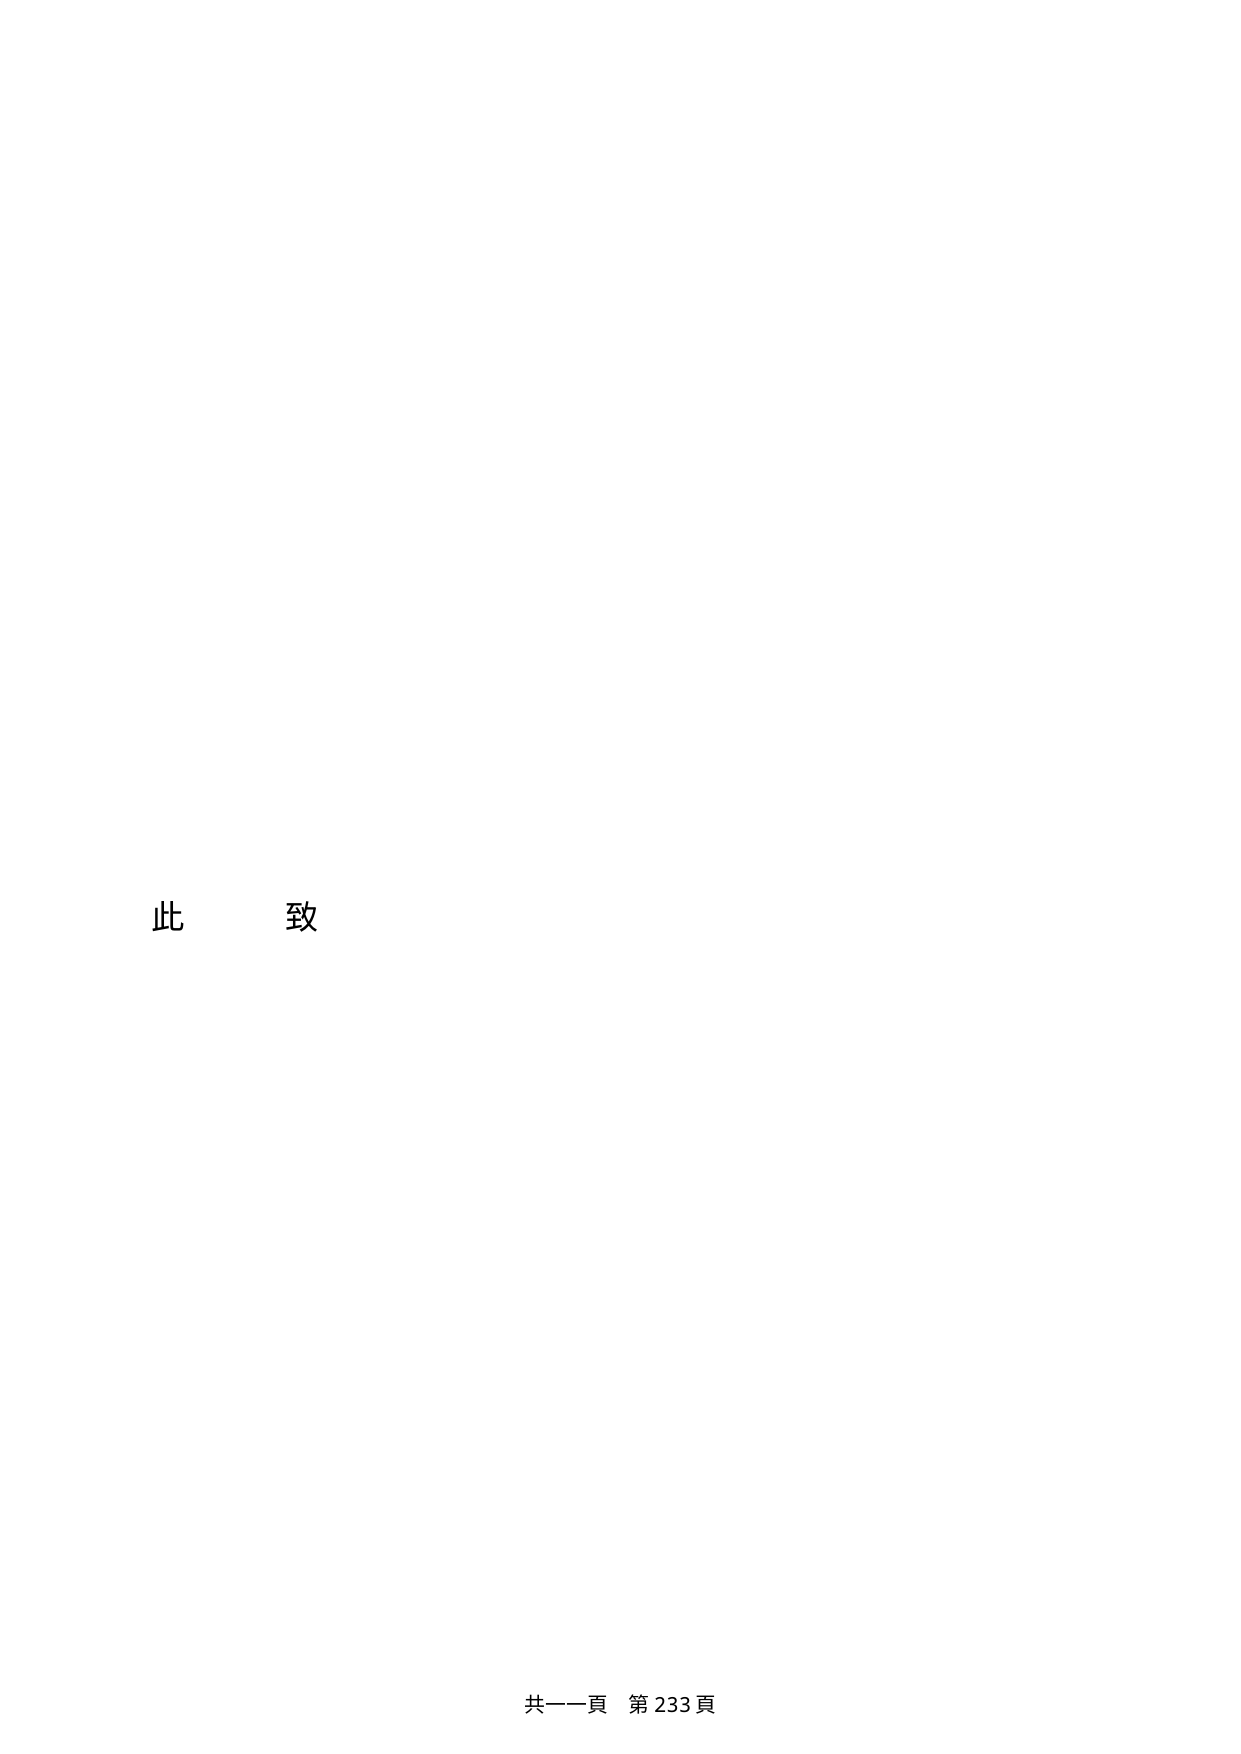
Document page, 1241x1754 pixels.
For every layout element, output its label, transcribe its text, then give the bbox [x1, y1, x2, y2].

text 此 致 [118, 874, 1122, 936]
